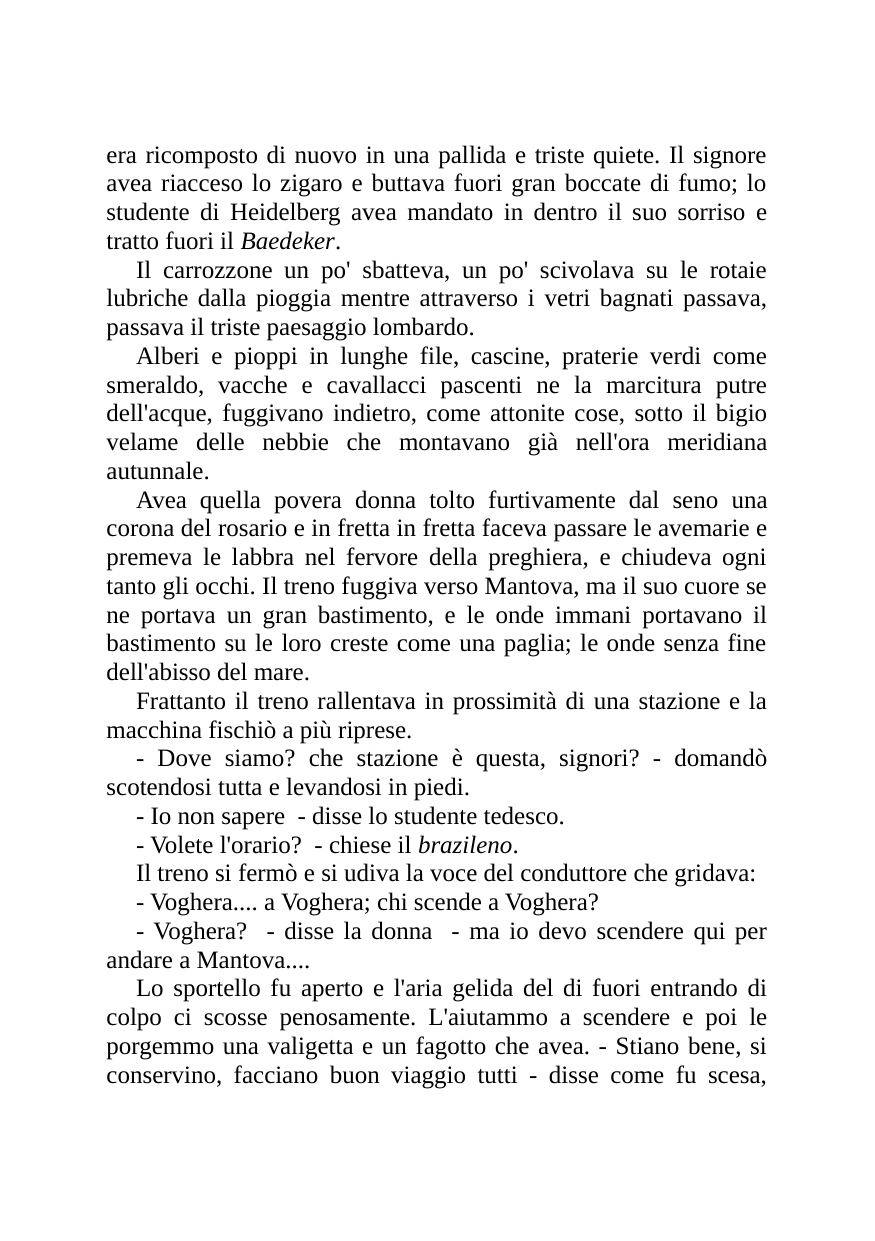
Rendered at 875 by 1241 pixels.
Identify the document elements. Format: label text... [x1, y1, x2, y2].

text Frattanto il treno rallentava in prossimità di una stazione e la macchina fischiò a più riprese. [106, 686, 768, 743]
text - Voghera.... a Voghera; chi scende a Voghera? [106, 887, 768, 916]
text - Voghera? - disse la donna - ma io devo scendere qui per andare a Mantova.... [106, 916, 768, 973]
text - Volete l'orario? - chiese il brazileno. [106, 830, 768, 858]
text Il treno si fermò e si udiva la voce del conduttore che gridava: [106, 858, 768, 887]
text Alberi e pioppi in lunghe file, cascine, praterie verdi come smeraldo, vacche e cavallacci pascenti ne la marcitura putre dell'acque, fuggivano indietro, come attonite cose, sotto il bigio velame delle nebbie che montavano già nell'ora meridiana autunnale. [106, 341, 768, 485]
text - Io non sapere - disse lo studente tedesco. [106, 801, 768, 830]
text Avea quella povera donna tolto furtivamente dal seno una corona del rosario e in fretta in fretta faceva passare le avemarie e premeva le labbra nel fervore della preghiera, e chiudeva ogni tanto gli occhi. Il treno fuggiva verso Mantova, ma il suo cuore se ne portava un gran bastimento, e le onde immani portavano il bastimento su le loro creste come una paglia; le onde senza fine dell'abisso del mare. [106, 485, 768, 686]
text era ricomposto di nuovo in una pallida e triste quiete. Il signore avea riacceso lo zigaro e buttava fuori gran boccate di fumo; lo studente di Heidelberg avea mandato in dentro il suo sorriso e tratto fuori il Baedeker. [106, 140, 768, 255]
text - Dove siamo? che stazione è questa, signori? - domandò scotendosi tutta e levandosi in piedi. [106, 743, 768, 801]
text Lo sportello fu aperto e l'aria gelida del di fuori entrando di colpo ci scosse penosamente. L'aiutammo a scendere e poi le porgemmo una valigetta e un fagotto che avea. - Stiano bene, si conservino, facciano buon viaggio tutti - disse come fu scesa, [106, 973, 768, 1088]
text Il carrozzone un po' sbatteva, un po' scivolava su le rotaie lubriche dalla pioggia mentre attraverso i vetri bagnati passava, passava il triste paesaggio lombardo. [106, 255, 768, 341]
